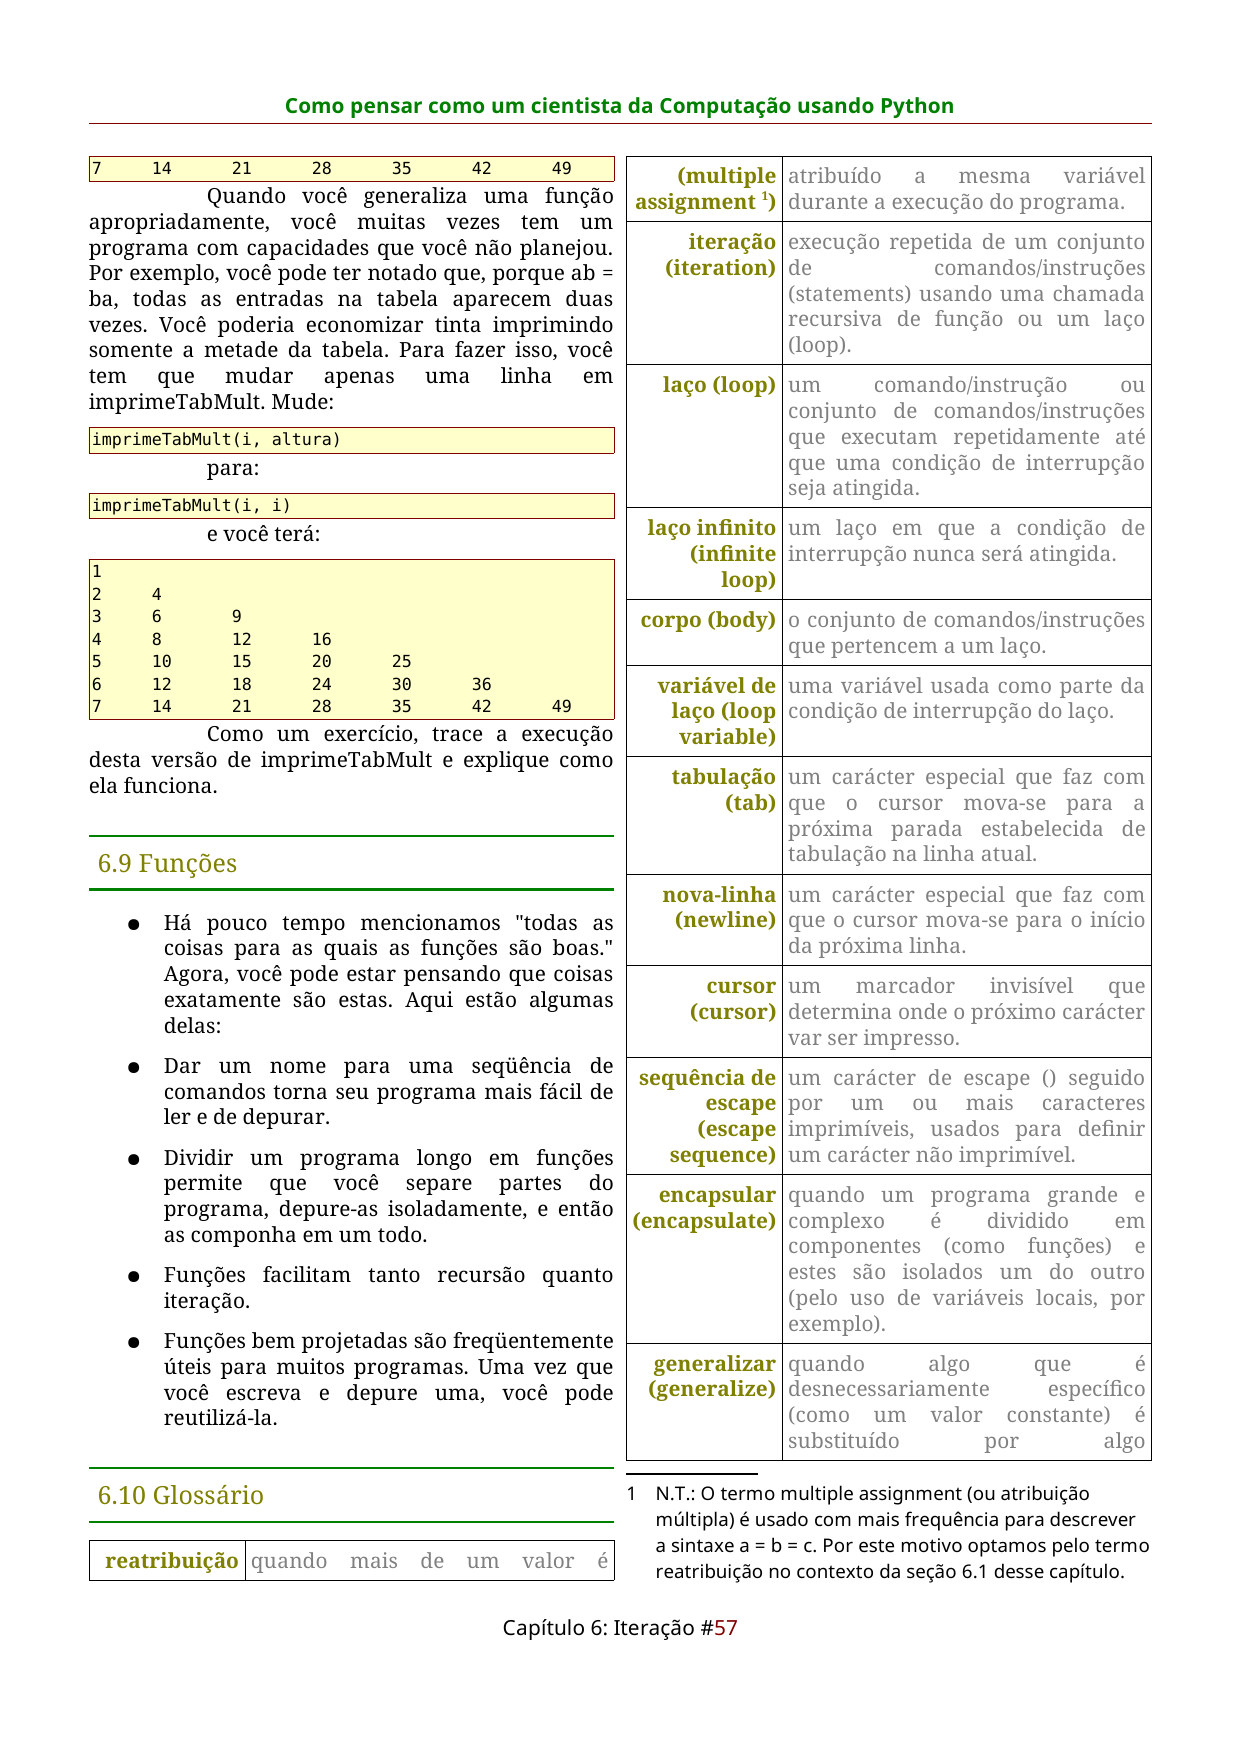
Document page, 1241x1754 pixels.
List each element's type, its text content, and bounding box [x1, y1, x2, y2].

table_cell corpo (body) [627, 600, 782, 665]
table_cell laço infinito (infinite loop) [627, 508, 782, 599]
table_cell nova-linha (newline) [627, 875, 782, 965]
list Dar um nome para uma seqüência de comandos torna seu programa mais fácil de ler e de depurar. [126, 1051, 614, 1131]
text e você terá: [88, 518, 614, 547]
text 3 6 9 [90, 604, 614, 626]
table_header quando mais de um valor é [246, 1541, 614, 1580]
table_cell um comando/instrução ou conjunto de comandos/instruções que executam repetidamente até que uma condição de interrupção seja atingida. [783, 365, 1151, 507]
table_header reatribuição [90, 1541, 245, 1580]
table_cell encapsular (encapsulate) [627, 1175, 782, 1343]
table_cell laço (loop) [627, 365, 782, 507]
text 5 10 15 20 25 [90, 649, 614, 671]
table_cell iteração (iteration) [627, 222, 782, 364]
text 6 12 18 24 30 36 [90, 671, 614, 694]
table_header (multiple assignment ) [627, 157, 782, 221]
table_cell um carácter especial que faz com que o cursor mova-se para o início da próxima linha. [783, 875, 1151, 965]
table_cell um carácter especial que faz com que o cursor mova-se para a próxima parada estabelecida de tabulação na linha atual. [783, 757, 1151, 874]
table_cell quando algo que é desnecessariamente específico (como um valor constante) é substituído por algo [783, 1344, 1151, 1460]
table_cell um laço em que a condição de interrupção nunca será atingida. [783, 508, 1151, 599]
text 4 8 12 16 [90, 626, 614, 649]
table_cell o conjunto de comandos/instruções que pertencem a um laço. [783, 600, 1151, 665]
list Funções facilitam tanto recursão quanto iteração. [126, 1260, 614, 1314]
text imprimeTabMult(i, altura) [90, 428, 614, 453]
text Como um exercício, trace a execução desta versão de imprimeTabMult e explique como ela funciona. [88, 719, 614, 799]
text 7 14 21 28 35 42 49 [90, 694, 614, 719]
table_cell uma variável usada como parte da condição de interrupção do laço. [783, 666, 1151, 756]
table_cell variável de laço (loop variable) [627, 666, 782, 756]
text 1 [90, 560, 614, 581]
table_cell tabulação (tab) [627, 757, 782, 874]
table_cell um marcador invisível que determina onde o próximo carácter var ser impresso. [783, 966, 1151, 1057]
text 2 4 [90, 581, 614, 604]
text 7 14 21 28 35 42 49 [90, 157, 614, 181]
table_cell sequência de escape (escape sequence) [627, 1058, 782, 1174]
table_cell generalizar (generalize) [627, 1344, 782, 1460]
table_cell cursor (cursor) [627, 966, 782, 1057]
table_cell quando um programa grande e complexo é dividido em componentes (como funções) e estes são isolados um do outro (pelo uso de variáveis locais, por exemplo). [783, 1175, 1151, 1343]
list Funções bem projetadas são freqüentemente úteis para muitos programas. Uma vez que você escreva e depure uma, você pode reutilizá-la. [126, 1326, 614, 1432]
table_cell um carácter de escape () seguido por um ou mais caracteres imprimíveis, usados para definir um carácter não imprimível. [783, 1058, 1151, 1174]
subtitle 6.10 Glossário [88, 1468, 614, 1523]
text para: [88, 453, 614, 481]
list Há pouco tempo mencionamos "todas as coisas para as quais as funções são boas." Agora, você pode estar pensando que coisas exatamente são estas. Aqui estão algumas delas: [126, 908, 614, 1039]
table_header atribuído a mesma variável durante a execução do programa. [783, 157, 1151, 221]
list Dividir um programa longo em funções permite que você separe partes do programa, depure-as isoladamente, e então as componha em um todo. [126, 1143, 614, 1248]
text Quando você generaliza uma função apropriadamente, você muitas vezes tem um programa com capacidades que você não planejou. Por exemplo, você pode ter notado que, porque ab = ba, todas as entradas na tabela aparecem duas vezes. Você poderia economizar tinta imprimindo somente a metade da tabela. Para fazer isso, você tem que mudar apenas uma linha em imprimeTabMult. Mude: [88, 181, 614, 415]
table_cell execução repetida de um conjunto de comandos/instruções (statements) usando uma chamada recursiva de função ou um laço (loop). [783, 222, 1151, 364]
subtitle 6.9 Funções [88, 836, 614, 891]
text imprimeTabMult(i, i) [90, 494, 614, 518]
